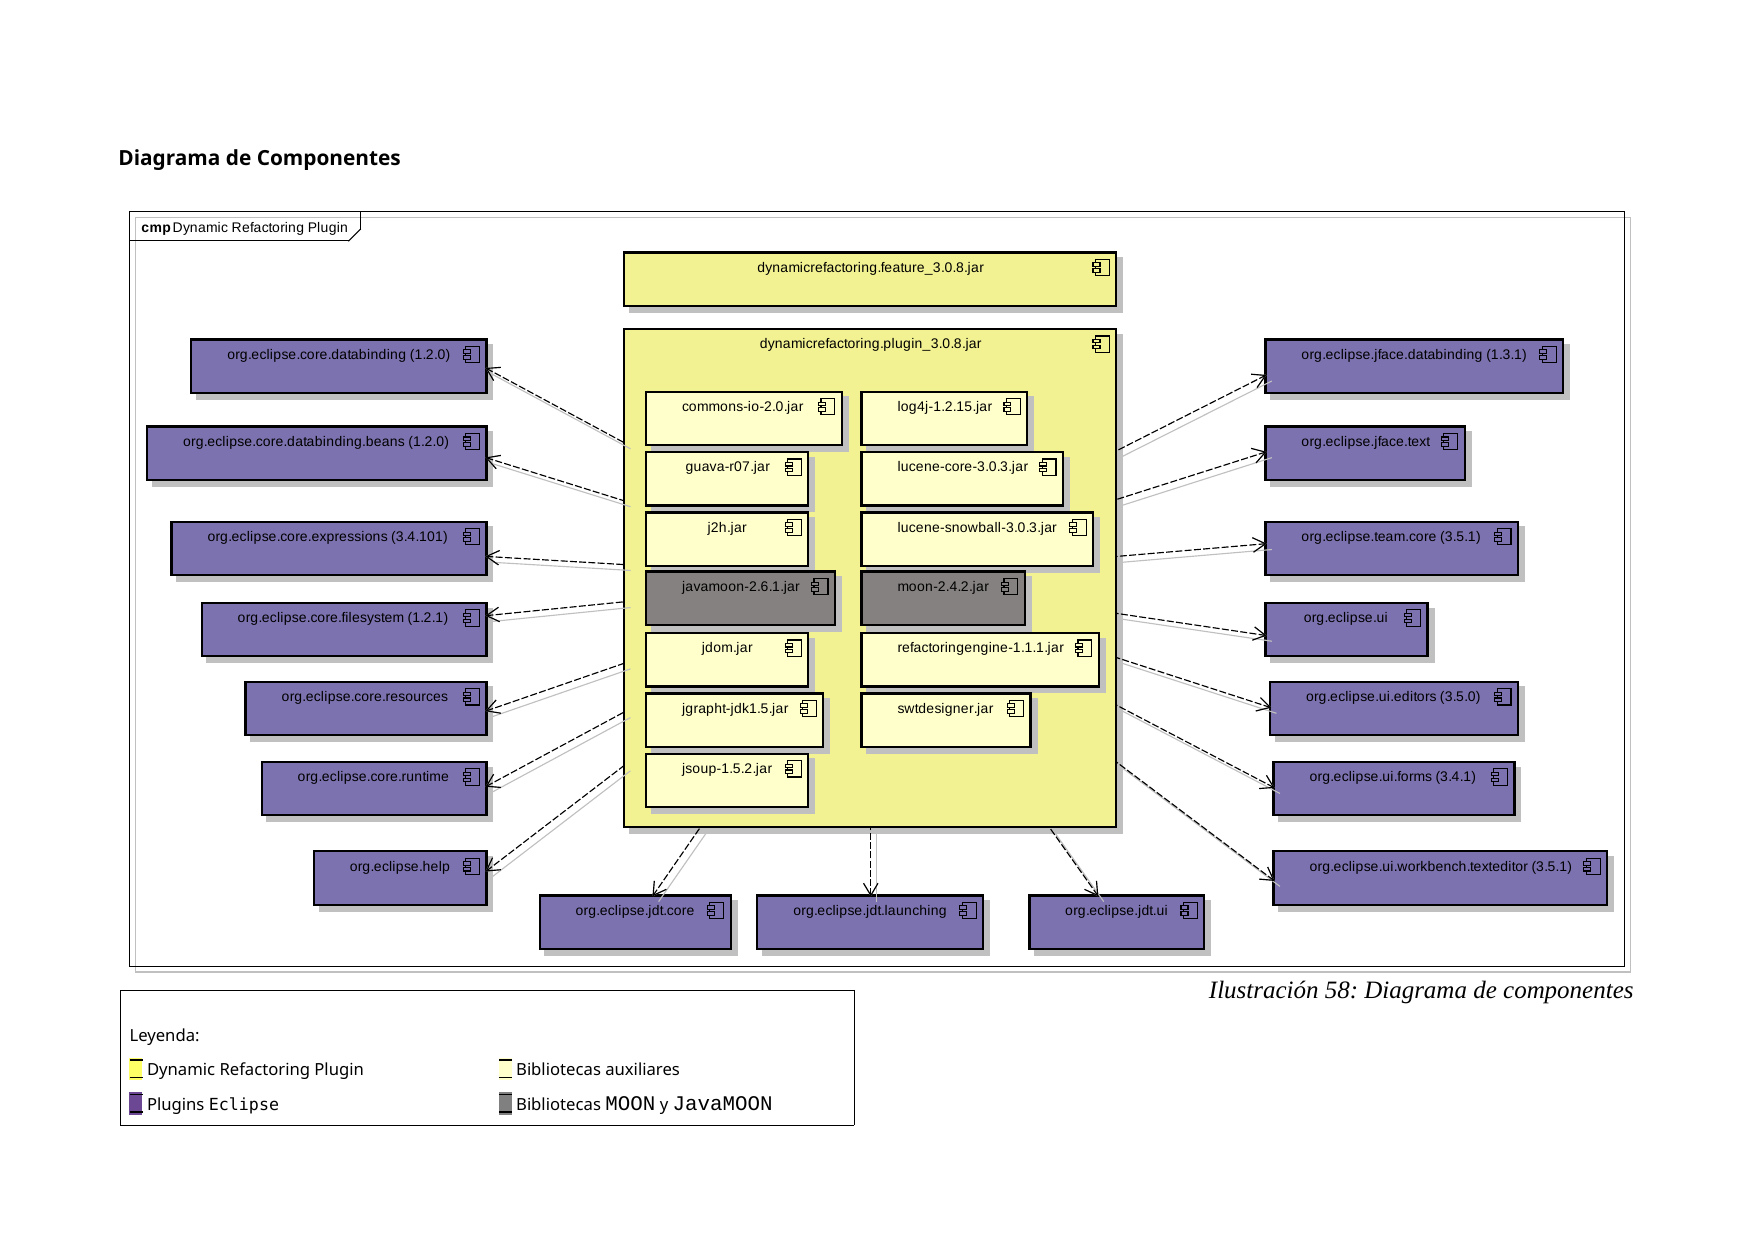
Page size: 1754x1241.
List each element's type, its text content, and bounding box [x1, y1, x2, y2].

text Diagrama de Componentes [118, 143, 1636, 172]
text Ilustración 58: Diagrama de componentes [118, 198, 1636, 1004]
text Leyenda: Dynamic Refactoring Plugin Bibliotecas auxiliares Plugins Eclipse Bibliotecas MOON y JavaMOON [129, 1024, 845, 1116]
